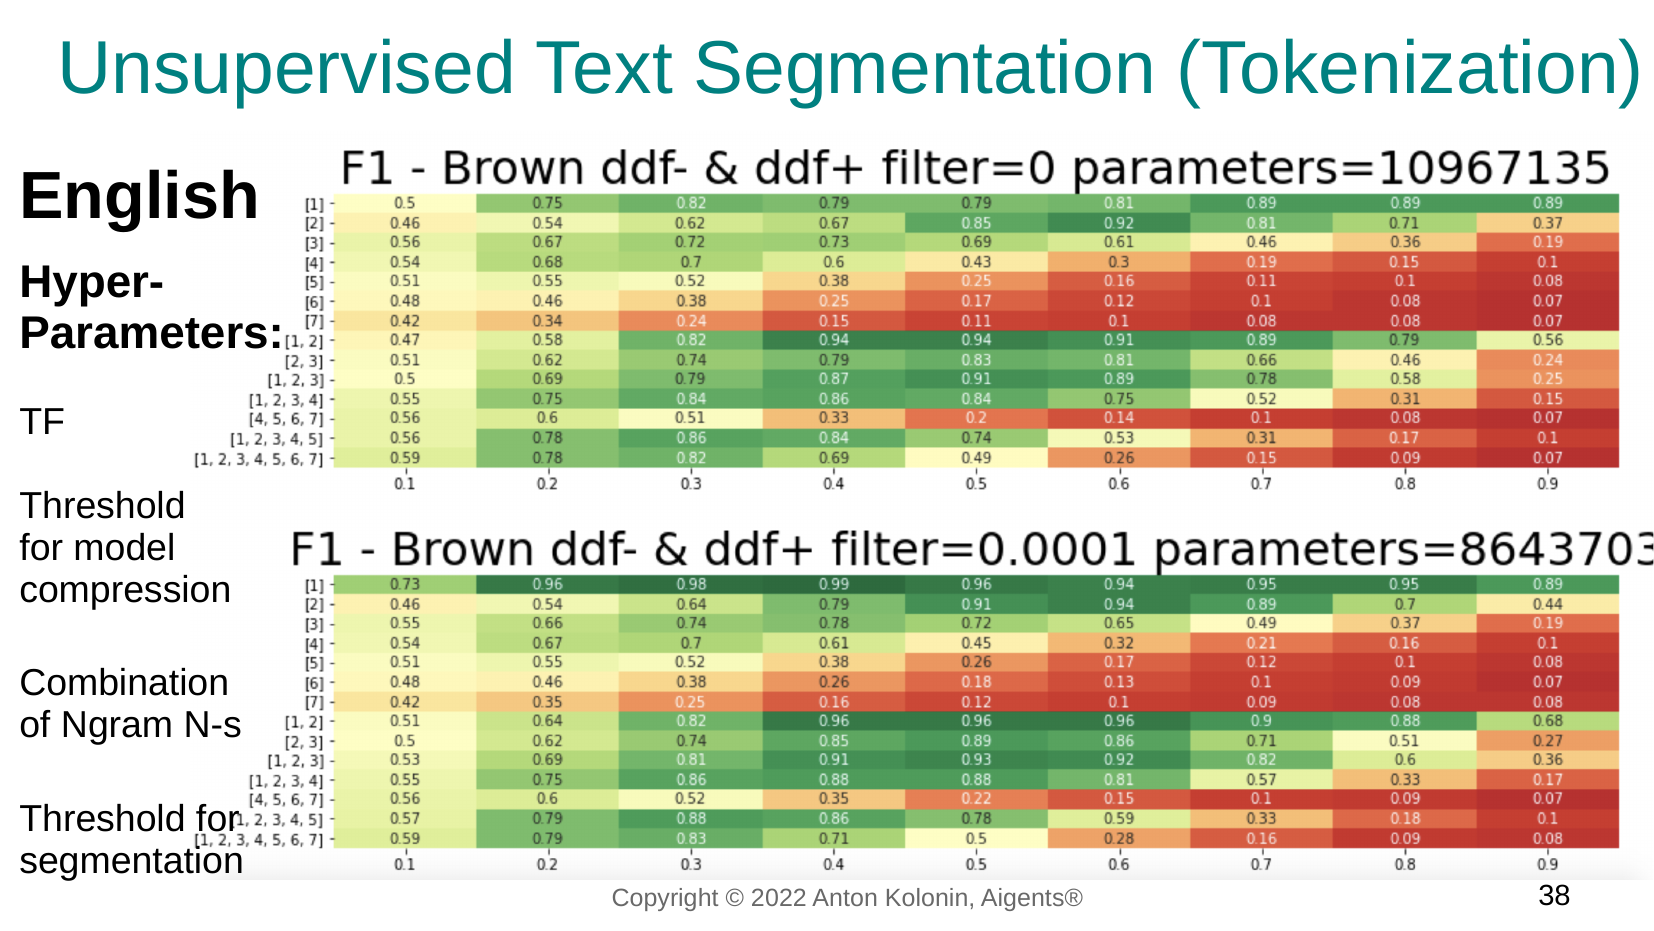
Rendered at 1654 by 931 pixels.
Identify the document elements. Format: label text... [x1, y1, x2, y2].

text_box Unsupervised Text Segmentation (Tokenization) [0, 0, 1653, 135]
picture [190, 131, 1654, 880]
text_box English Hyper- Parameters: TF Threshold for model compression Combination of Ngram N-s Threshold for segmentation [4, 150, 299, 931]
